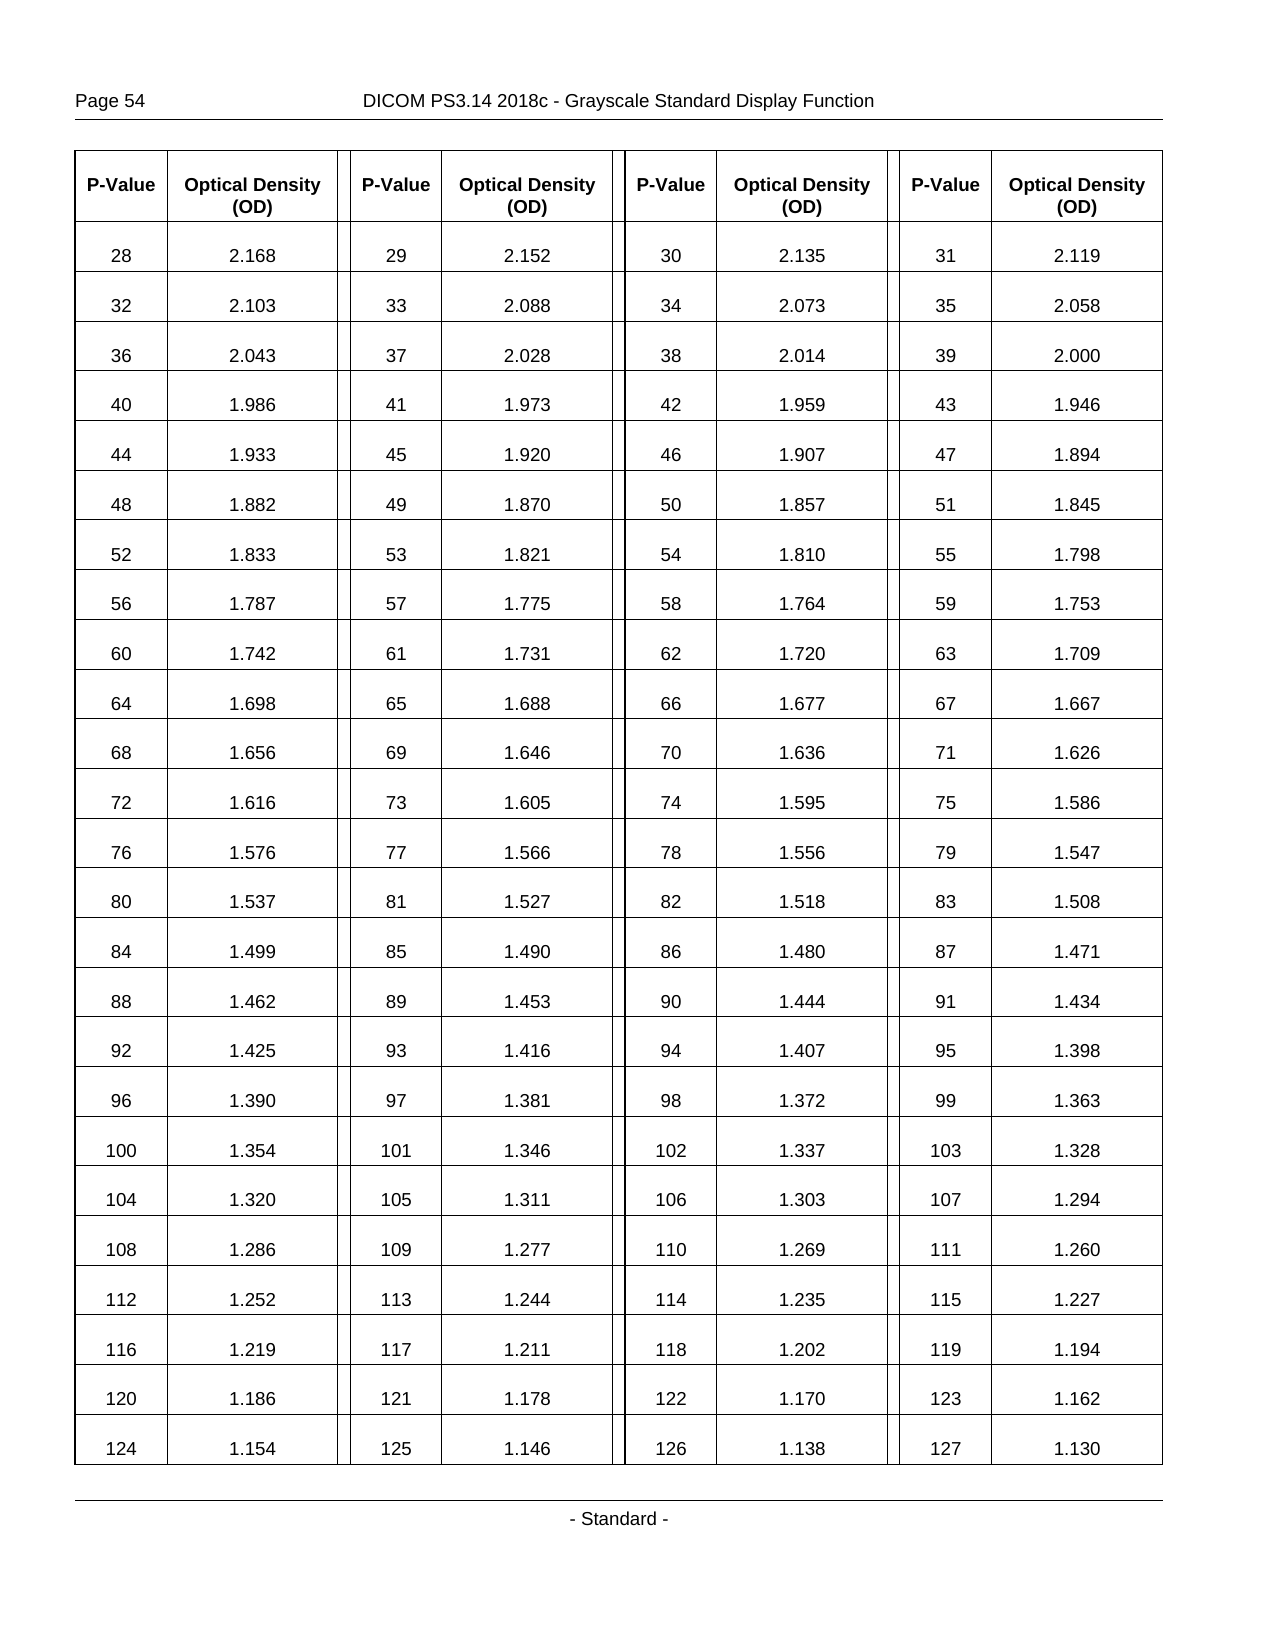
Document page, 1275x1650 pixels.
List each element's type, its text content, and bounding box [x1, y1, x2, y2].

table_cell 88 [76, 968, 167, 1016]
table_cell [338, 769, 350, 817]
table_cell 1.398 [992, 1017, 1162, 1066]
table_cell 1.636 [717, 719, 887, 768]
table_header Optical Density (OD) [442, 151, 612, 221]
table_cell [888, 1117, 899, 1165]
table_cell [888, 1166, 899, 1215]
table_cell [613, 421, 624, 470]
table_cell 1.260 [992, 1216, 1162, 1265]
table_cell 1.959 [717, 371, 887, 420]
table_cell 1.556 [717, 819, 887, 867]
table_cell 1.416 [442, 1017, 612, 1066]
table_cell 39 [900, 322, 991, 370]
table_cell [888, 968, 899, 1016]
table_cell 1.656 [168, 719, 337, 768]
table_cell 1.244 [442, 1266, 612, 1314]
table_cell 1.753 [992, 570, 1162, 619]
table_cell 66 [626, 670, 716, 718]
table_cell 1.595 [717, 769, 887, 817]
table_cell [888, 1216, 899, 1265]
table_cell [888, 620, 899, 668]
table_cell [888, 371, 899, 420]
table_cell 1.698 [168, 670, 337, 718]
table_cell 40 [76, 371, 167, 420]
table_cell 2.058 [992, 272, 1162, 321]
table_header Optical Density (OD) [717, 151, 887, 221]
table_cell 82 [626, 868, 716, 917]
table_cell [888, 1067, 899, 1116]
table_cell 63 [900, 620, 991, 668]
table_cell 29 [351, 222, 441, 271]
table_cell [613, 471, 624, 519]
table_cell 1.277 [442, 1216, 612, 1265]
table_cell 75 [900, 769, 991, 817]
table_cell 1.547 [992, 819, 1162, 867]
table_cell 35 [900, 272, 991, 321]
table_cell [888, 670, 899, 718]
table_cell [613, 1415, 624, 1463]
table_cell 1.626 [992, 719, 1162, 768]
table_header Optical Density (OD) [992, 151, 1162, 221]
table_header P-Value [76, 151, 167, 221]
table_cell 2.000 [992, 322, 1162, 370]
table_cell 1.346 [442, 1117, 612, 1165]
table_cell 118 [626, 1315, 716, 1364]
table_cell 92 [76, 1017, 167, 1066]
table_cell 41 [351, 371, 441, 420]
table_cell 32 [76, 272, 167, 321]
table_cell 1.566 [442, 819, 612, 867]
table_cell 91 [900, 968, 991, 1016]
table_cell 74 [626, 769, 716, 817]
table_cell 60 [76, 620, 167, 668]
table_cell 54 [626, 520, 716, 569]
table_cell 62 [626, 620, 716, 668]
table_header P-Value [626, 151, 716, 221]
table_cell [613, 1315, 624, 1364]
table_cell 1.146 [442, 1415, 612, 1463]
table_cell [338, 1415, 350, 1463]
table_cell 115 [900, 1266, 991, 1314]
table_cell [338, 570, 350, 619]
table_cell 117 [351, 1315, 441, 1364]
table_cell [338, 371, 350, 420]
table_cell 116 [76, 1315, 167, 1364]
table_cell 34 [626, 272, 716, 321]
table_header [613, 151, 624, 221]
table_cell 119 [900, 1315, 991, 1364]
table_cell 112 [76, 1266, 167, 1314]
table_cell [338, 222, 350, 271]
table_cell 1.527 [442, 868, 612, 917]
table_cell [338, 1166, 350, 1215]
table_cell 100 [76, 1117, 167, 1165]
table_cell [888, 868, 899, 917]
table_cell 58 [626, 570, 716, 619]
table_cell 1.434 [992, 968, 1162, 1016]
table_cell 1.303 [717, 1166, 887, 1215]
table_cell 2.043 [168, 322, 337, 370]
table_cell 64 [76, 670, 167, 718]
table_cell 2.135 [717, 222, 887, 271]
table_cell [338, 421, 350, 470]
table_cell [888, 222, 899, 271]
table_cell [613, 222, 624, 271]
table_cell [613, 1266, 624, 1314]
table_cell 1.320 [168, 1166, 337, 1215]
table_cell 1.252 [168, 1266, 337, 1314]
table_cell 73 [351, 769, 441, 817]
table_cell 1.130 [992, 1415, 1162, 1463]
table_cell 1.677 [717, 670, 887, 718]
table_cell 1.821 [442, 520, 612, 569]
table_cell 1.688 [442, 670, 612, 718]
table_cell [888, 918, 899, 967]
table_cell 1.775 [442, 570, 612, 619]
table_cell 1.311 [442, 1166, 612, 1215]
table_cell 1.227 [992, 1266, 1162, 1314]
table_cell [338, 620, 350, 668]
table_cell [338, 719, 350, 768]
table_cell 1.211 [442, 1315, 612, 1364]
table_cell 1.667 [992, 670, 1162, 718]
table_cell 124 [76, 1415, 167, 1463]
table_cell [888, 819, 899, 867]
table_cell 48 [76, 471, 167, 519]
table_cell [888, 769, 899, 817]
table_cell 1.499 [168, 918, 337, 967]
table_cell 108 [76, 1216, 167, 1265]
table_cell 86 [626, 918, 716, 967]
table_cell 1.646 [442, 719, 612, 768]
table_cell 76 [76, 819, 167, 867]
table_cell 77 [351, 819, 441, 867]
table_cell [613, 1117, 624, 1165]
table_cell 1.328 [992, 1117, 1162, 1165]
table_cell 1.186 [168, 1365, 337, 1414]
table_cell 70 [626, 719, 716, 768]
table_cell 104 [76, 1166, 167, 1215]
table_cell 1.372 [717, 1067, 887, 1116]
table_cell [888, 1266, 899, 1314]
table_cell 2.119 [992, 222, 1162, 271]
table_cell 103 [900, 1117, 991, 1165]
table_cell [613, 1017, 624, 1066]
table_cell [888, 322, 899, 370]
table_cell 1.219 [168, 1315, 337, 1364]
table_cell 1.407 [717, 1017, 887, 1066]
table_cell [888, 421, 899, 470]
table_cell 90 [626, 968, 716, 1016]
table_cell 1.833 [168, 520, 337, 569]
table_cell 1.537 [168, 868, 337, 917]
table_cell 65 [351, 670, 441, 718]
table_cell 126 [626, 1415, 716, 1463]
table_cell 1.269 [717, 1216, 887, 1265]
table_cell 123 [900, 1365, 991, 1414]
table_cell 1.194 [992, 1315, 1162, 1364]
table_cell 1.973 [442, 371, 612, 420]
table_cell 1.616 [168, 769, 337, 817]
table_cell 78 [626, 819, 716, 867]
table_cell 113 [351, 1266, 441, 1314]
table_cell [888, 272, 899, 321]
table_cell 1.920 [442, 421, 612, 470]
table_cell [338, 471, 350, 519]
table_cell 1.605 [442, 769, 612, 817]
table_cell 72 [76, 769, 167, 817]
table_header P-Value [351, 151, 441, 221]
table_cell 96 [76, 1067, 167, 1116]
table_cell 84 [76, 918, 167, 967]
table_cell 1.946 [992, 371, 1162, 420]
table_cell 1.845 [992, 471, 1162, 519]
table_cell 1.720 [717, 620, 887, 668]
table_cell [338, 1266, 350, 1314]
table_cell 71 [900, 719, 991, 768]
table_cell 79 [900, 819, 991, 867]
table_cell 30 [626, 222, 716, 271]
table_cell 1.202 [717, 1315, 887, 1364]
table_cell 50 [626, 471, 716, 519]
table_cell [613, 520, 624, 569]
table_cell 68 [76, 719, 167, 768]
table_cell 1.390 [168, 1067, 337, 1116]
table_header [888, 151, 899, 221]
table_cell 1.286 [168, 1216, 337, 1265]
table_cell [613, 570, 624, 619]
table_cell 55 [900, 520, 991, 569]
table_cell 31 [900, 222, 991, 271]
table_cell 125 [351, 1415, 441, 1463]
table_cell 38 [626, 322, 716, 370]
table_cell 1.363 [992, 1067, 1162, 1116]
table_cell 127 [900, 1415, 991, 1463]
table_cell 53 [351, 520, 441, 569]
table_cell [613, 769, 624, 817]
table_cell 1.462 [168, 968, 337, 1016]
table_cell 1.162 [992, 1365, 1162, 1414]
table_cell [613, 819, 624, 867]
table_cell 2.088 [442, 272, 612, 321]
table_cell [338, 670, 350, 718]
table_cell 109 [351, 1216, 441, 1265]
table_cell 45 [351, 421, 441, 470]
table_cell 1.381 [442, 1067, 612, 1116]
table_cell 1.354 [168, 1117, 337, 1165]
table_cell 1.337 [717, 1117, 887, 1165]
table_cell 61 [351, 620, 441, 668]
table_cell [888, 1365, 899, 1414]
table_cell 1.787 [168, 570, 337, 619]
table_cell 122 [626, 1365, 716, 1414]
table_cell [888, 719, 899, 768]
table_cell [613, 719, 624, 768]
table_cell 1.453 [442, 968, 612, 1016]
table_cell 111 [900, 1216, 991, 1265]
table_cell 1.471 [992, 918, 1162, 967]
table_cell [338, 1017, 350, 1066]
table_cell 1.798 [992, 520, 1162, 569]
table_cell 105 [351, 1166, 441, 1215]
table_cell [888, 1315, 899, 1364]
table_cell 106 [626, 1166, 716, 1215]
table_cell 95 [900, 1017, 991, 1066]
table_cell 1.480 [717, 918, 887, 967]
table_cell [613, 371, 624, 420]
table_header P-Value [900, 151, 991, 221]
table_cell 1.742 [168, 620, 337, 668]
table_cell [338, 1117, 350, 1165]
table_cell 1.235 [717, 1266, 887, 1314]
table_header Optical Density (OD) [168, 151, 337, 221]
table_cell 69 [351, 719, 441, 768]
table_cell 56 [76, 570, 167, 619]
table_cell 98 [626, 1067, 716, 1116]
table_cell [613, 918, 624, 967]
table_cell 1.870 [442, 471, 612, 519]
table_cell [613, 868, 624, 917]
table_cell 1.709 [992, 620, 1162, 668]
table_cell [338, 918, 350, 967]
table_cell 2.152 [442, 222, 612, 271]
table_cell [338, 322, 350, 370]
table_cell [613, 1216, 624, 1265]
table_cell [338, 272, 350, 321]
table_cell 80 [76, 868, 167, 917]
table_cell 46 [626, 421, 716, 470]
table_cell 1.490 [442, 918, 612, 967]
table_cell 1.508 [992, 868, 1162, 917]
table_cell 89 [351, 968, 441, 1016]
table_cell 87 [900, 918, 991, 967]
table_cell 1.894 [992, 421, 1162, 470]
table_cell 93 [351, 1017, 441, 1066]
table_cell 37 [351, 322, 441, 370]
table_cell 49 [351, 471, 441, 519]
table_cell [888, 1415, 899, 1463]
table_cell 97 [351, 1067, 441, 1116]
table_cell 107 [900, 1166, 991, 1215]
table_cell 99 [900, 1067, 991, 1116]
table_cell 114 [626, 1266, 716, 1314]
table_cell 1.907 [717, 421, 887, 470]
table_cell 1.810 [717, 520, 887, 569]
table_cell 44 [76, 421, 167, 470]
table_cell 85 [351, 918, 441, 967]
table_cell [338, 868, 350, 917]
table_cell [338, 968, 350, 1016]
table_cell 51 [900, 471, 991, 519]
table_header [338, 151, 350, 221]
table_cell 1.576 [168, 819, 337, 867]
table_cell [613, 1067, 624, 1116]
table_cell 33 [351, 272, 441, 321]
table_cell [888, 520, 899, 569]
table_cell 1.857 [717, 471, 887, 519]
table_cell 1.933 [168, 421, 337, 470]
table_cell 1.518 [717, 868, 887, 917]
table_cell 1.882 [168, 471, 337, 519]
table_cell [613, 670, 624, 718]
table_cell [888, 570, 899, 619]
table_cell [613, 1365, 624, 1414]
table_cell 42 [626, 371, 716, 420]
table_cell 1.170 [717, 1365, 887, 1414]
table_cell [888, 471, 899, 519]
table_cell 2.073 [717, 272, 887, 321]
table_cell 1.586 [992, 769, 1162, 817]
table_cell [338, 819, 350, 867]
table_cell [613, 322, 624, 370]
table_cell 83 [900, 868, 991, 917]
table_cell [338, 1216, 350, 1265]
table_cell 59 [900, 570, 991, 619]
table_cell 57 [351, 570, 441, 619]
table_cell 47 [900, 421, 991, 470]
table_cell [613, 272, 624, 321]
table_cell [338, 1067, 350, 1116]
table_cell [888, 1017, 899, 1066]
table_cell 36 [76, 322, 167, 370]
table_cell 120 [76, 1365, 167, 1414]
table_cell 1.764 [717, 570, 887, 619]
table_cell 1.444 [717, 968, 887, 1016]
table_cell [338, 1365, 350, 1414]
table_cell 102 [626, 1117, 716, 1165]
table_cell 2.103 [168, 272, 337, 321]
table_cell [613, 968, 624, 1016]
table_cell [613, 620, 624, 668]
table_cell 1.178 [442, 1365, 612, 1414]
table_cell 94 [626, 1017, 716, 1066]
table_cell [613, 1166, 624, 1215]
table_cell 1.294 [992, 1166, 1162, 1215]
table_cell 1.731 [442, 620, 612, 668]
table_cell 1.425 [168, 1017, 337, 1066]
table_cell [338, 1315, 350, 1364]
table_cell 52 [76, 520, 167, 569]
table_cell 1.986 [168, 371, 337, 420]
table_cell 1.154 [168, 1415, 337, 1463]
table_cell 110 [626, 1216, 716, 1265]
table_cell 101 [351, 1117, 441, 1165]
table_cell 2.028 [442, 322, 612, 370]
table_cell [338, 520, 350, 569]
table_cell 1.138 [717, 1415, 887, 1463]
table_cell 2.168 [168, 222, 337, 271]
table_cell 67 [900, 670, 991, 718]
table_cell 2.014 [717, 322, 887, 370]
table_cell 43 [900, 371, 991, 420]
table_cell 81 [351, 868, 441, 917]
table_cell 28 [76, 222, 167, 271]
table_cell 121 [351, 1365, 441, 1414]
